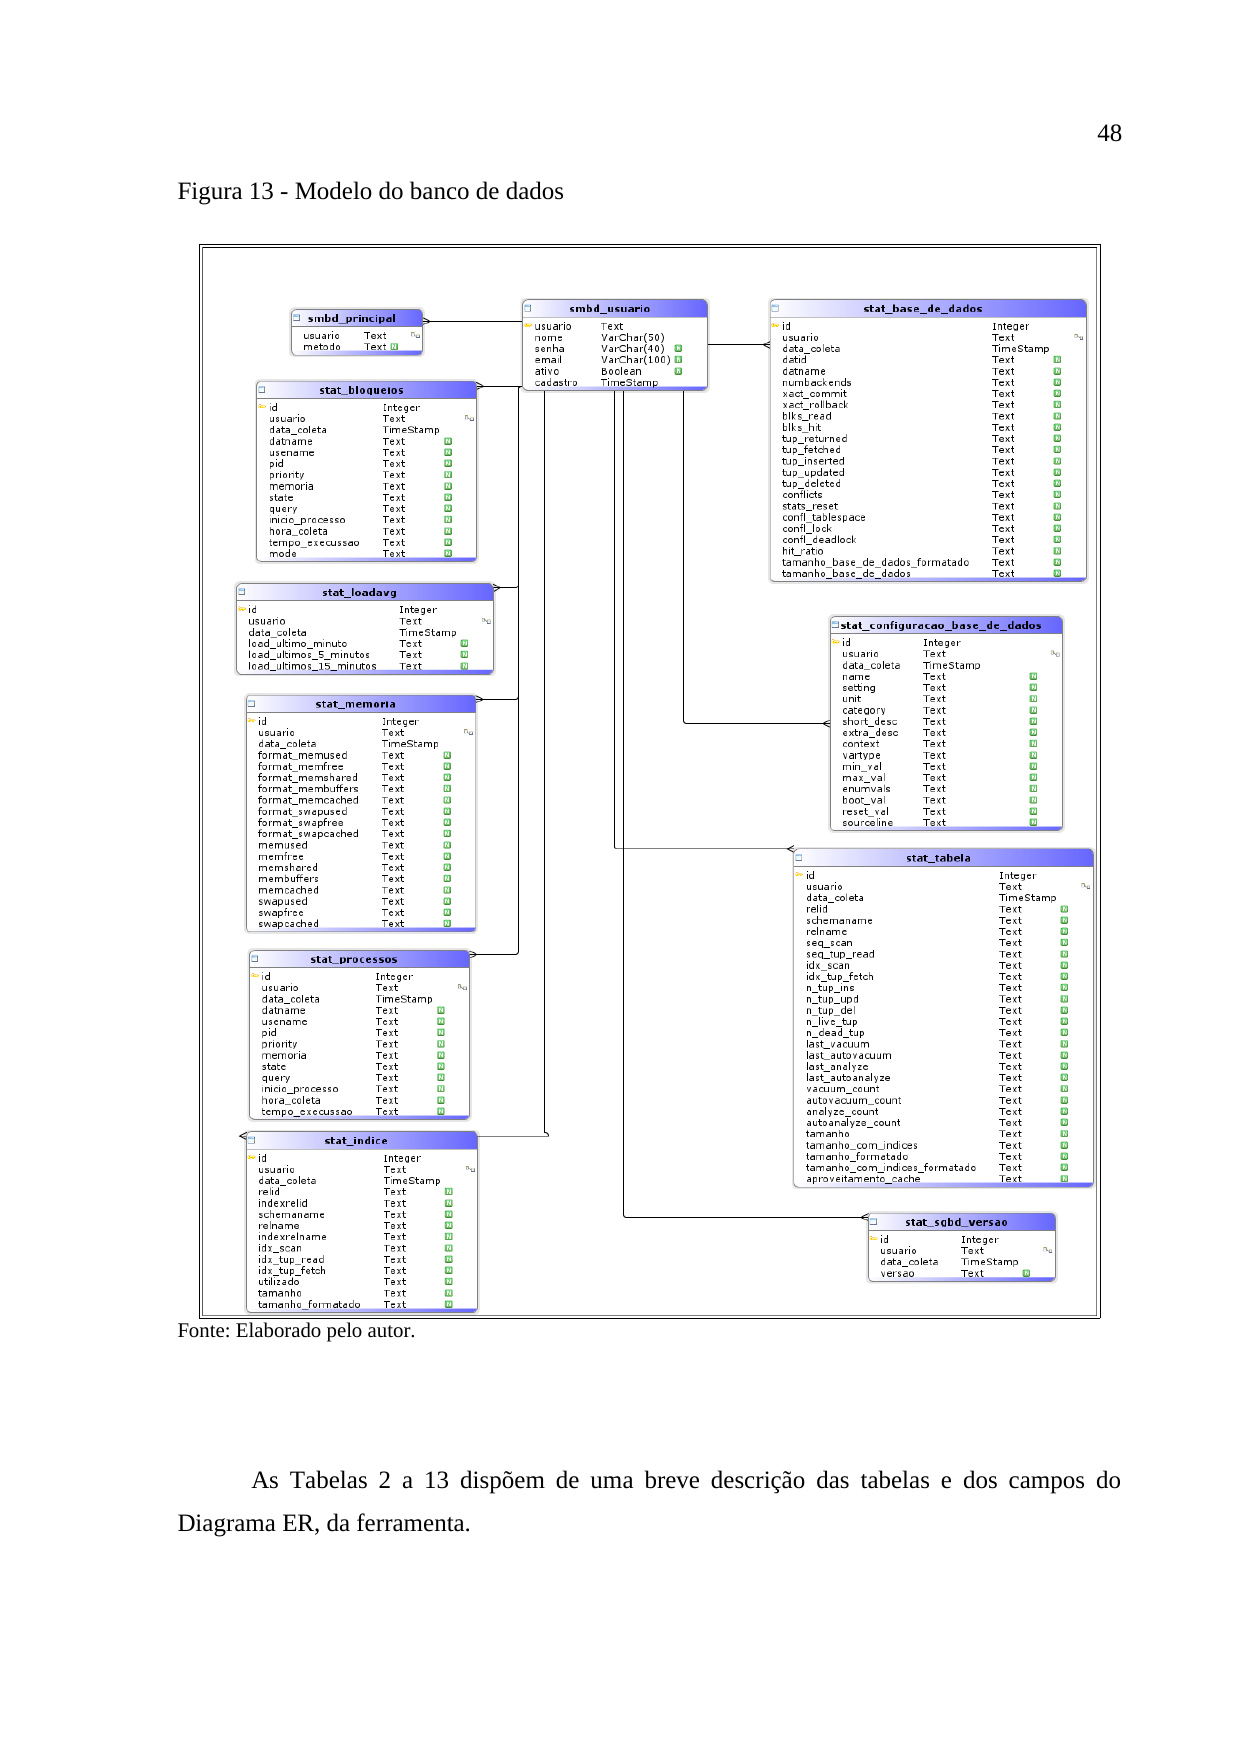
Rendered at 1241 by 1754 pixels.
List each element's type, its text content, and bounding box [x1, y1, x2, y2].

text Figura 13 - Modelo do banco de dados [177, 176, 1122, 205]
picture [202, 247, 1097, 1316]
text As Tabelas 2 a 13 dispõem de uma breve descrição das tabelas e dos campos do Diagrama ER, da ferramenta. [177, 1465, 1122, 1537]
list Fonte: Elaborado pelo autor. [177, 1316, 1122, 1342]
